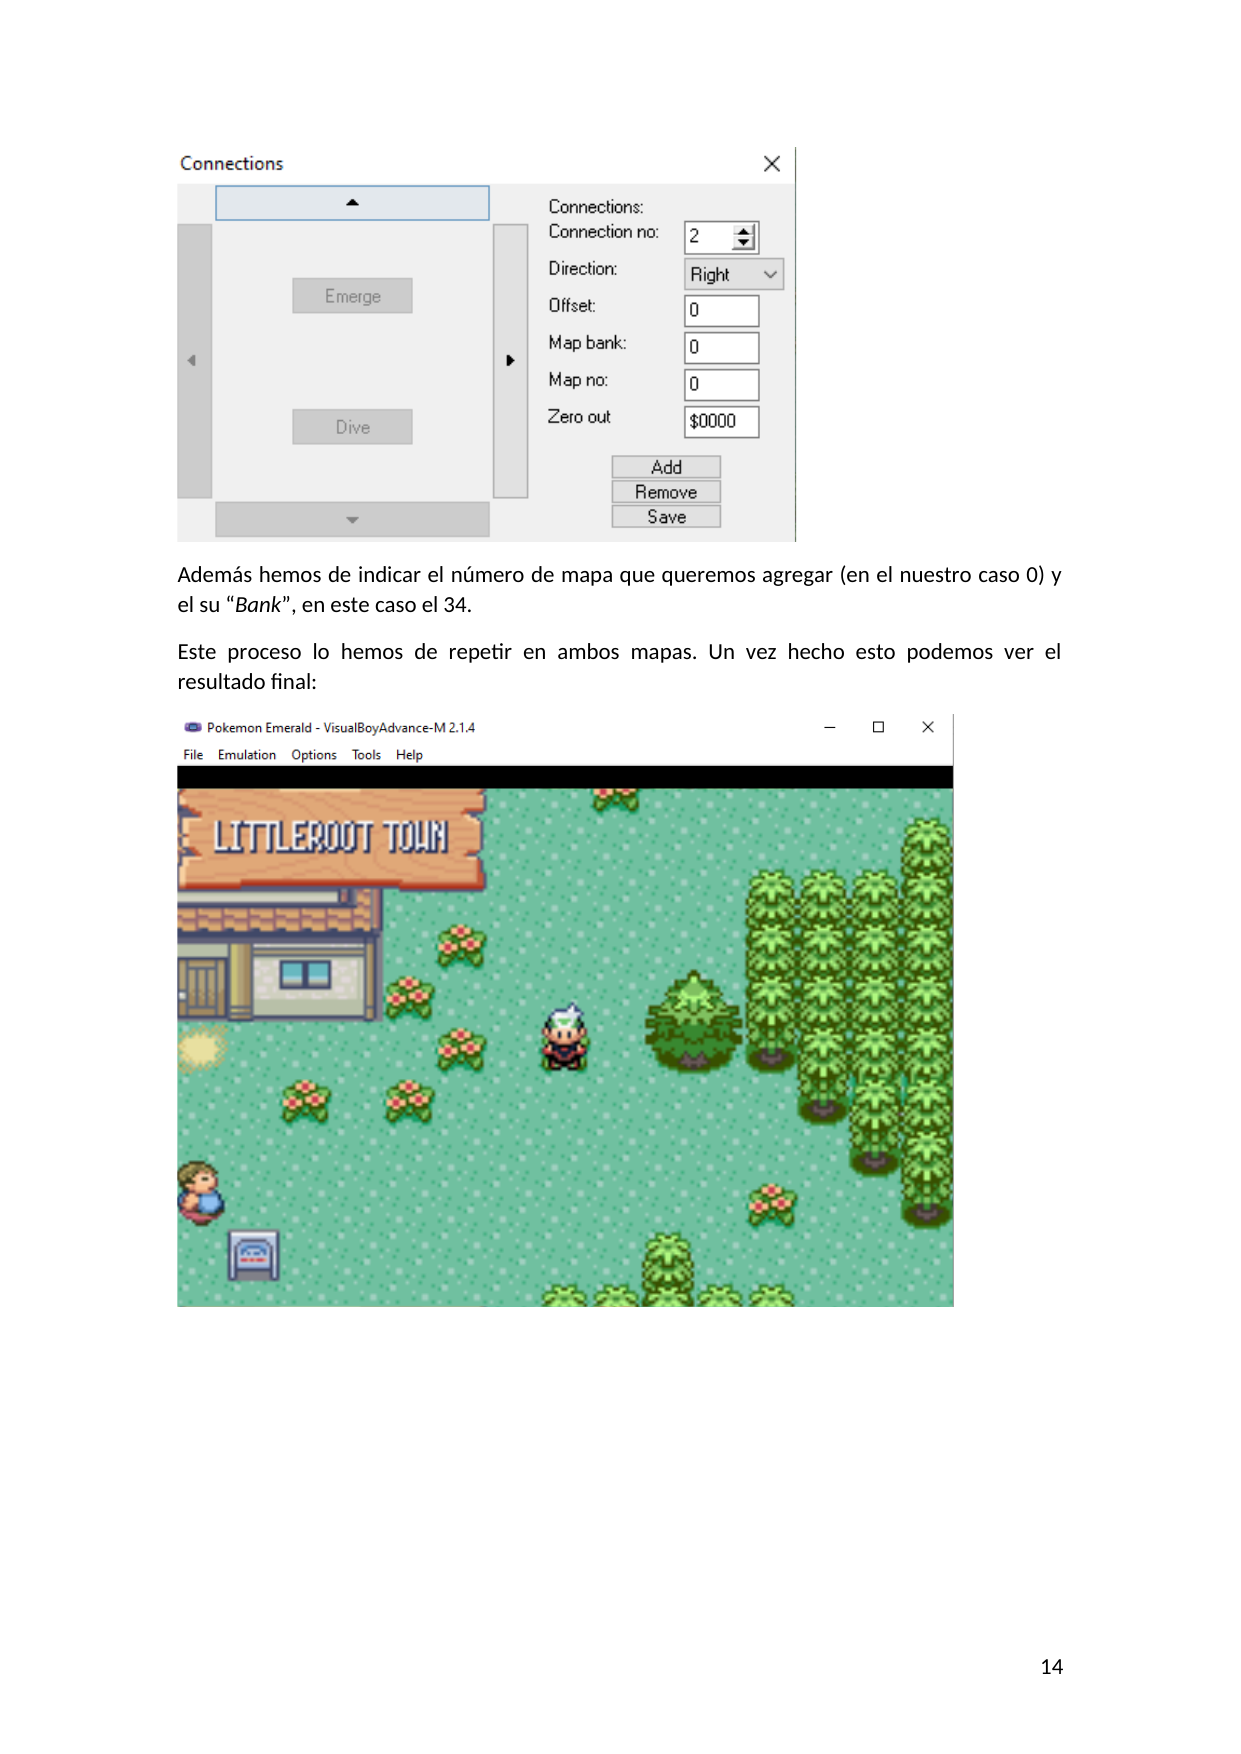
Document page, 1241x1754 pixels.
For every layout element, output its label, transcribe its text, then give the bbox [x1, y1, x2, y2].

picture [177, 714, 954, 1307]
picture [177, 147, 797, 542]
text Este proceso lo hemos de repetir en ambos mapas. Un vez hecho esto podemos ver el resultado final: [177, 637, 1063, 696]
text Además hemos de indicar el número de mapa que queremos agregar (en el nuestro caso 0) y el su “Bank”, en este caso el 34. [177, 560, 1063, 618]
